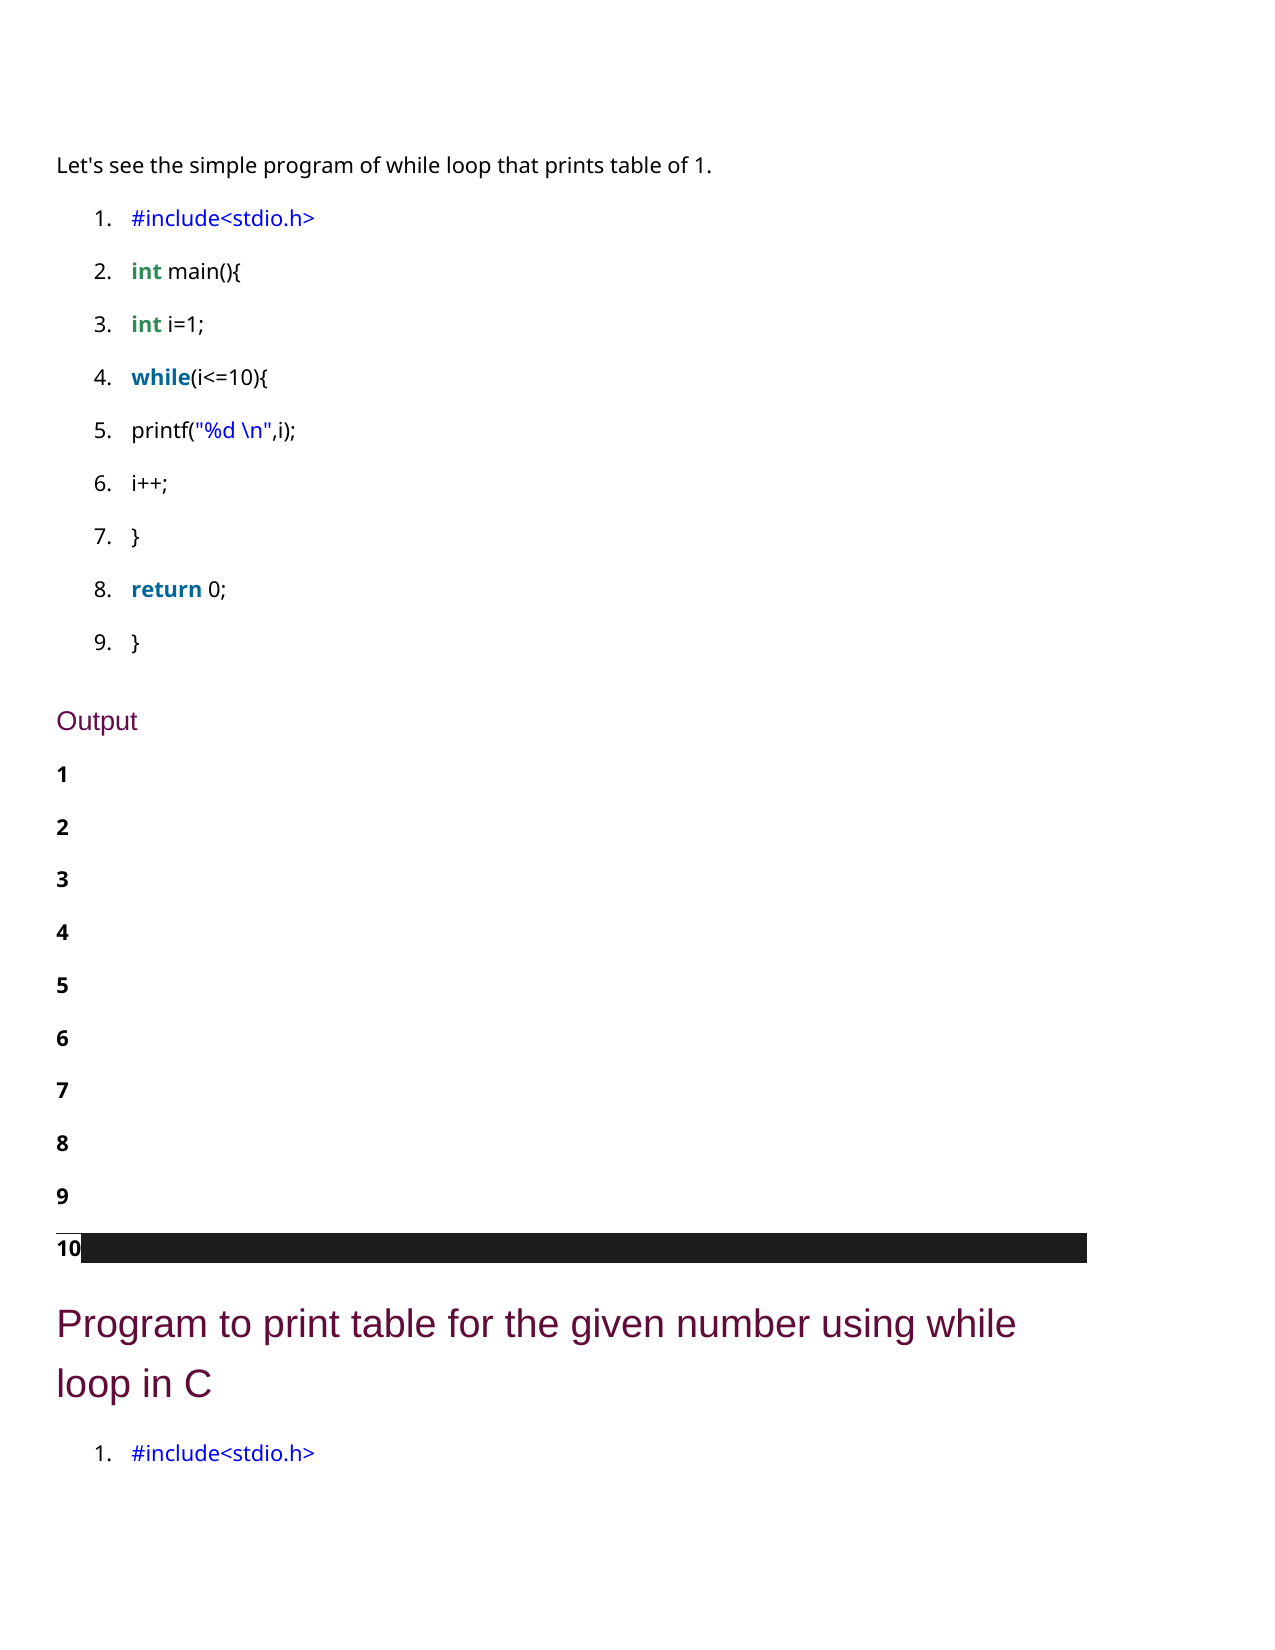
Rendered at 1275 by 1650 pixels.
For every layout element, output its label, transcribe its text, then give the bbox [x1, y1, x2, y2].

text 2 [56, 812, 1087, 842]
text 1 [56, 759, 1087, 789]
text 6 [56, 1023, 1087, 1052]
text 10 [56, 1233, 1087, 1263]
text 3 [56, 864, 1087, 894]
text 7 [56, 1075, 1087, 1105]
list return 0; [94, 574, 1092, 604]
text 5 [56, 970, 1087, 1000]
list printf("%d \n",i); [94, 415, 1092, 444]
list } [94, 627, 1092, 657]
list } [94, 521, 1092, 551]
list #include<stdio.h> [94, 203, 1092, 232]
list i++; [94, 468, 1092, 498]
text 4 [56, 917, 1087, 947]
subtitle Output [56, 705, 1087, 736]
text 8 [56, 1128, 1087, 1158]
list int i=1; [94, 309, 1092, 338]
list int main(){ [94, 256, 1092, 286]
list while(i<=10){ [94, 362, 1092, 392]
text 9 [56, 1181, 1087, 1211]
subtitle Program to print table for the given number using while loop in C [56, 1301, 1087, 1406]
list #include<stdio.h> [94, 1438, 1092, 1468]
text Let's see the simple program of while loop that prints table of 1. [56, 150, 1087, 180]
